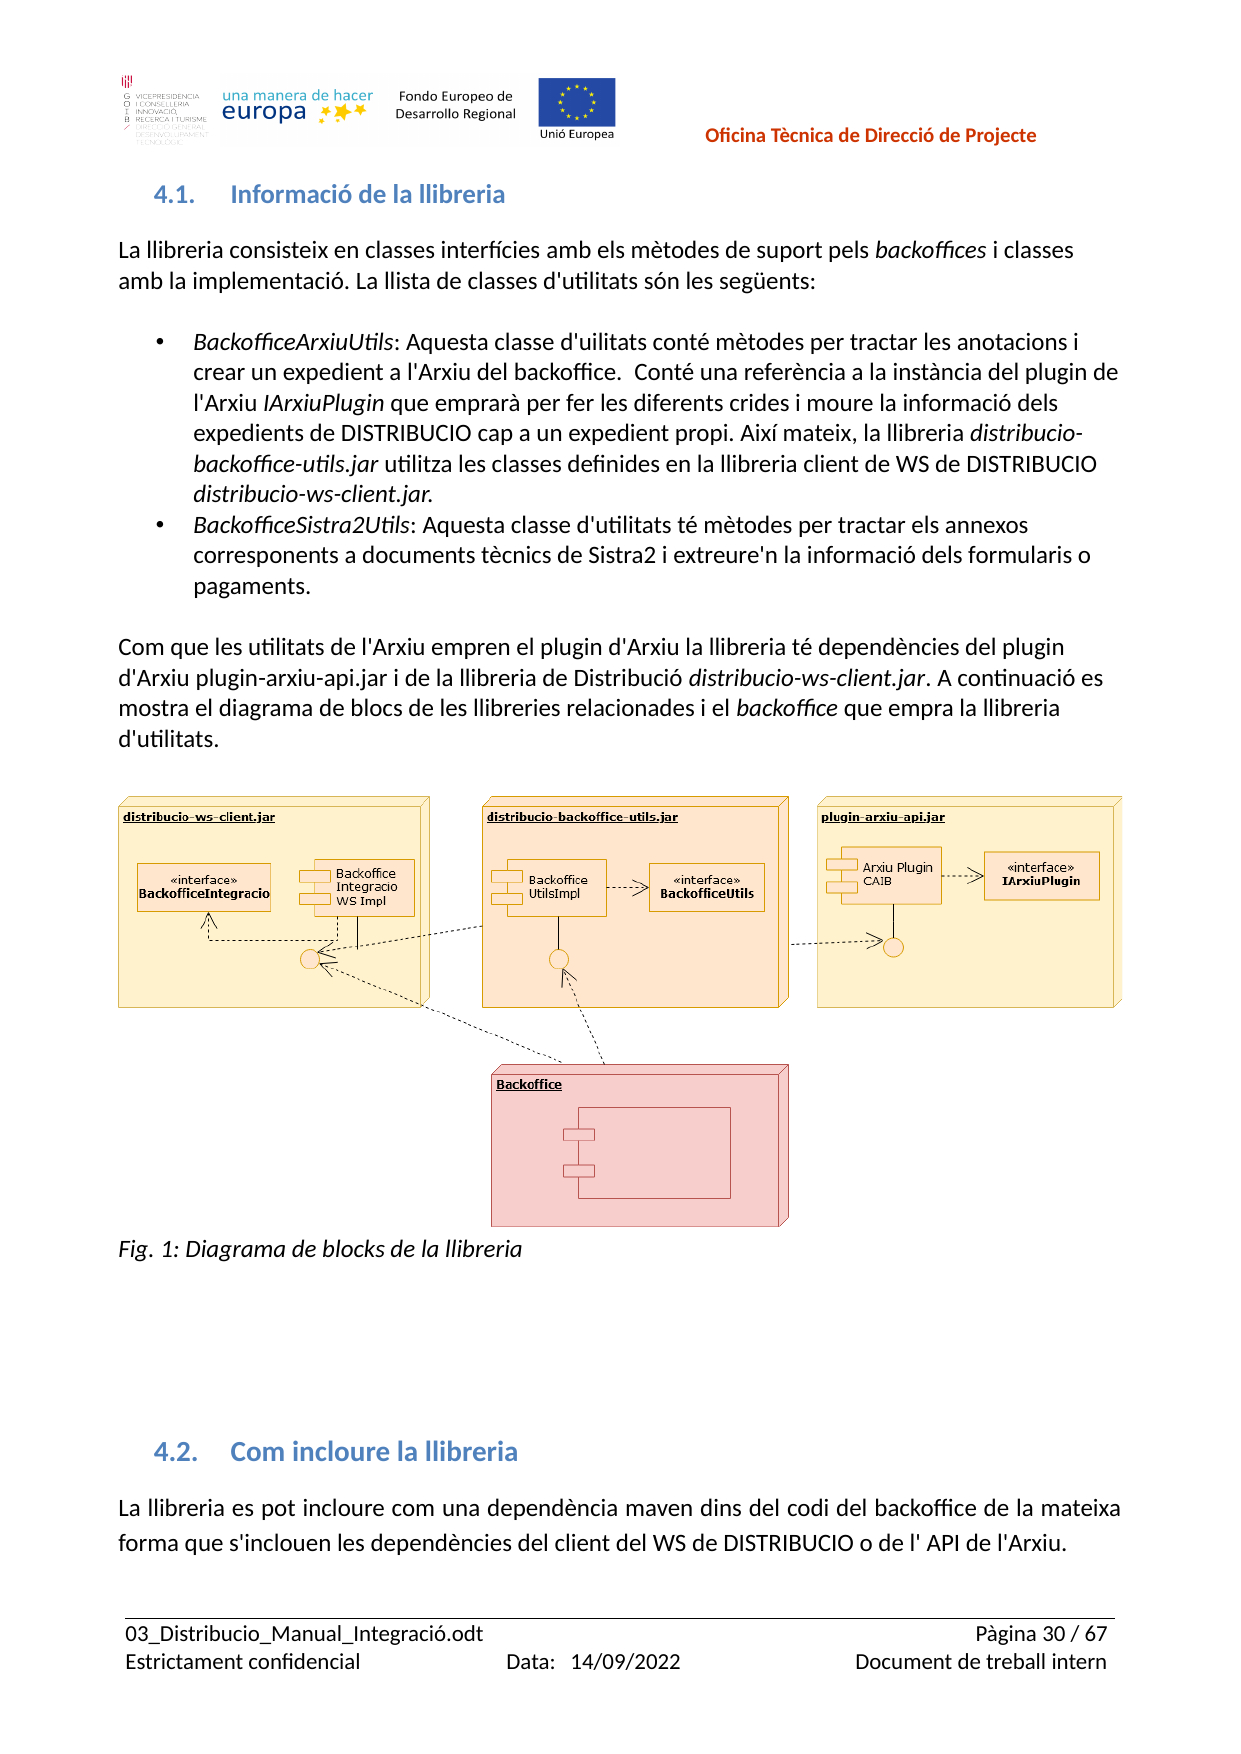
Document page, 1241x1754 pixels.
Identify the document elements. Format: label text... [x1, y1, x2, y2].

subtitle Com incloure la llibreria [153, 1433, 1122, 1469]
text La llibreria consisteix en classes interfícies amb els mètodes de suport pels backoffices i classes amb la implementació. La llista de classes d'utilitats són les següents: [118, 234, 1122, 295]
list BackofficeArxiuUtils: Aquesta classe d'uilitats conté mètodes per tractar les anotacions i crear un expedient a l'Arxiu del backoffice. Conté una referència a la instància del plugin de l'Arxiu IArxiuPlugin que emprarà per fer les diferents crides i moure la informació dels expedients de DISTRIBUCIO cap a un expedient propi. Així mateix, la llibreria distribucio-backoffice-utils.jar utilitza les classes definides en la llibreria client de WS de DISTRIBUCIO distribucio-ws-client.jar. [156, 326, 1122, 509]
list BackofficeSistra2Utils: Aquesta classe d'utilitats té mètodes per tractar els annexos corresponents a documents tècnics de Sistra2 i extreure'n la informació dels formularis o pagaments. [156, 509, 1122, 601]
picture [219, 73, 621, 147]
subtitle Informació de la llibreria [153, 178, 1122, 211]
text Com que les utilitats de l'Arxiu empren el plugin d'Arxiu la llibreria té dependències del plugin d'Arxiu plugin-arxiu-api.jar i de la llibreria de Distribució distribucio-ws-client.jar. A continuació es mostra el diagrama de blocs de les llibreries relacionades i el backoffice que empra la llibreria d'utilitats. [118, 631, 1122, 753]
text La llibreria es pot incloure com una dependència maven dins del codi del backoffice de la mateixa forma que s'inclouen les dependències del client del WS de DISTRIBUCIO o de l' API de l'Arxiu. [118, 1493, 1122, 1558]
picture [118, 73, 213, 147]
picture [118, 796, 1123, 1227]
text Fig. 1: Diagrama de blocks de la llibreria [118, 1227, 1122, 1264]
